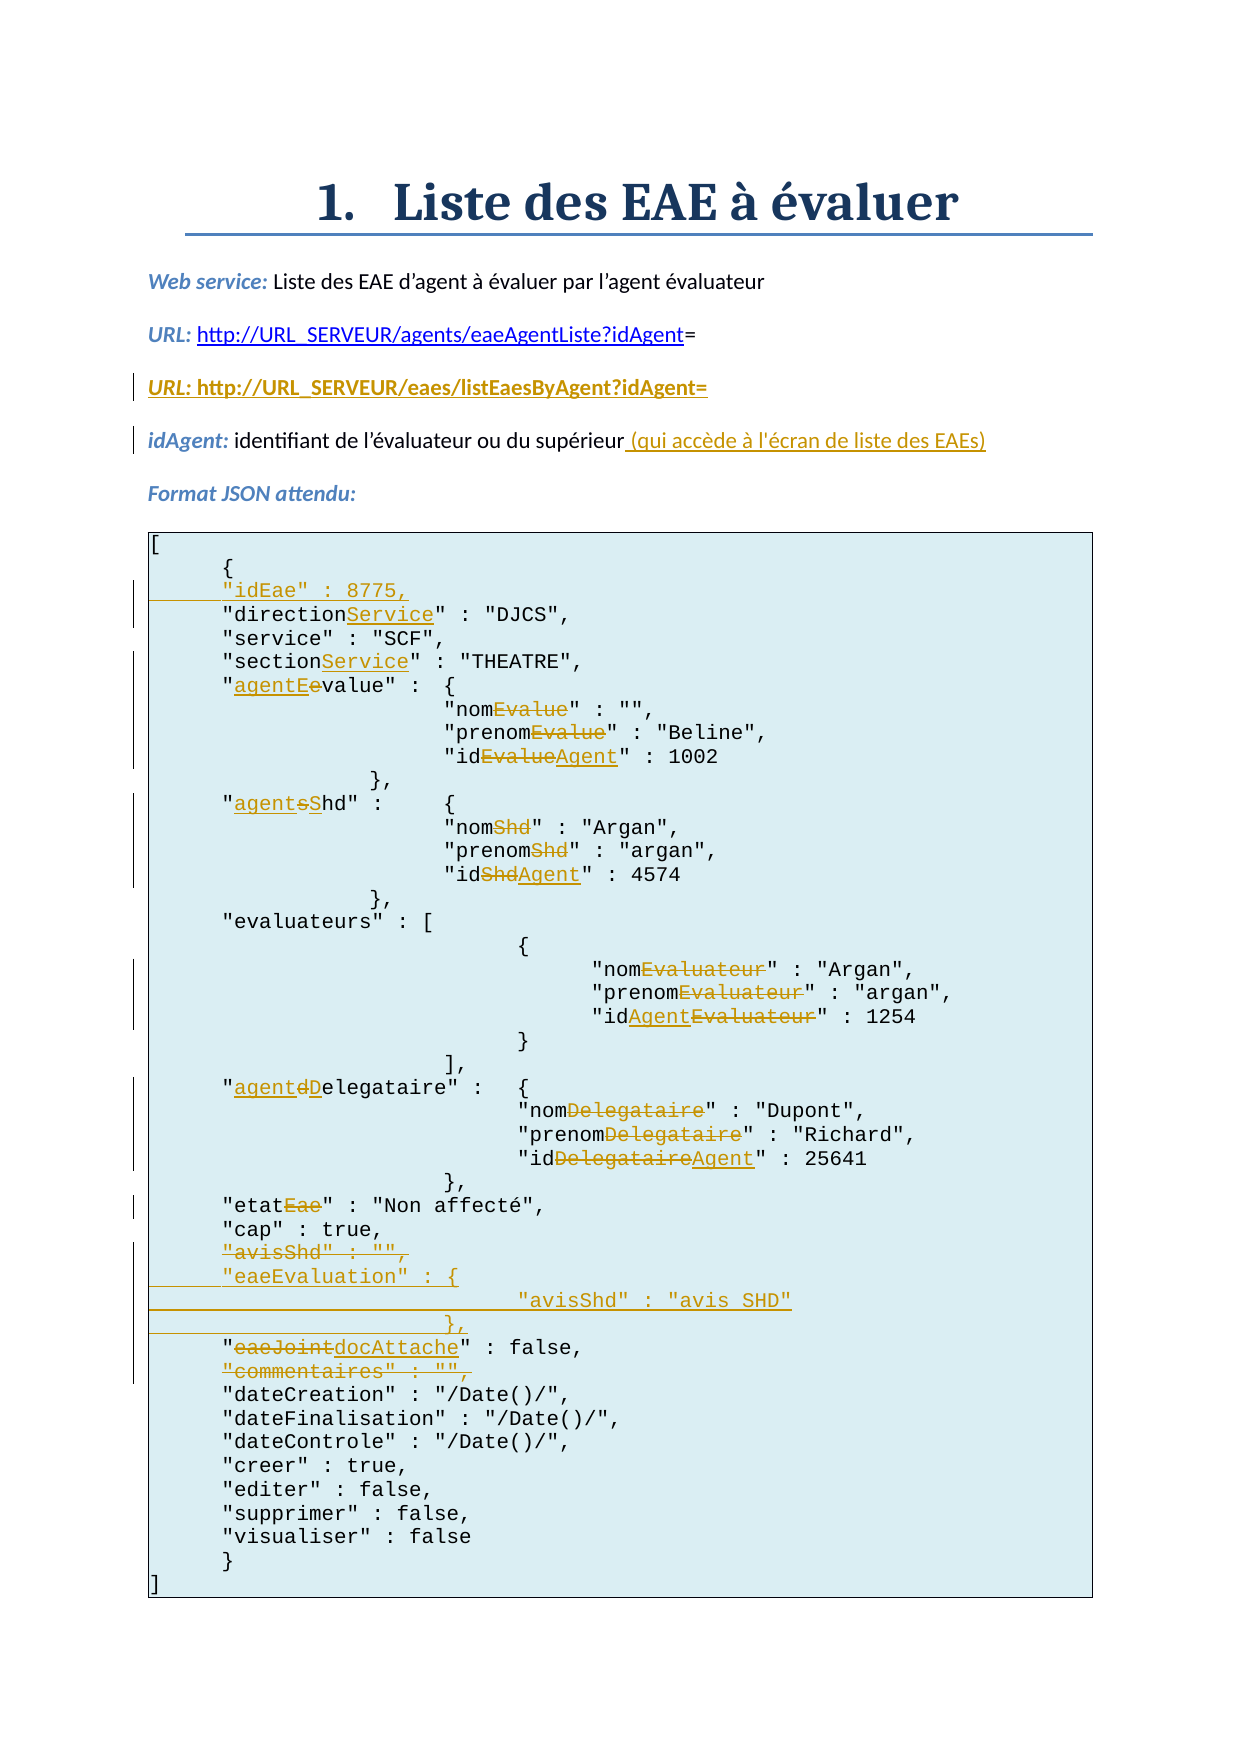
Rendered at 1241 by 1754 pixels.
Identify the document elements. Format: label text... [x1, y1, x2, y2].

text "evaluateurs" : [ [149, 910, 1092, 934]
title Liste des EAE à évaluer [185, 171, 1093, 233]
text }, [149, 1312, 1092, 1336]
text "agentDelegataire" : { [149, 1076, 1092, 1099]
text "etat" : "Non affecté", [149, 1194, 1092, 1218]
text "agentShd" : { [149, 792, 1092, 816]
text Web service: Liste des EAE d’agent à évaluer par l’agent évaluateur [148, 267, 1093, 295]
text "editer" : false, [149, 1478, 1092, 1501]
text "supprimer" : false, [149, 1501, 1092, 1525]
text }, [149, 887, 1092, 910]
text "nom" : "Argan", [149, 816, 1092, 839]
text ] [149, 1572, 1092, 1597]
text "agentEvalue" : { [149, 674, 1092, 697]
text } [149, 1549, 1092, 1572]
text idAgent: identifiant de l’évaluateur ou du supérieur (qui accède à l'écran de liste des EAEs) [148, 426, 1093, 454]
text }, [149, 1170, 1092, 1194]
text } [149, 1028, 1092, 1052]
text "creer" : true, [149, 1454, 1092, 1478]
text "prenom" : "argan", [149, 839, 1092, 863]
text "idAgent" : 1254 [149, 1005, 1092, 1028]
text "nom" : "Argan", [149, 958, 1092, 981]
text "prenom" : "argan", [149, 981, 1092, 1005]
text "dateCreation" : "/Date()/", [149, 1383, 1092, 1407]
text "prenom" : "Beline", [149, 721, 1092, 745]
text Format JSON attendu: [148, 479, 1093, 507]
text URL: http://URL_SERVEUR/eaes/listEaesByAgent?idAgent= [148, 373, 1093, 401]
text "idAgent" : 4574 [149, 863, 1092, 887]
text ], [149, 1052, 1092, 1076]
text "directionService" : "DJCS", [149, 603, 1092, 627]
text "cap" : true, [149, 1218, 1092, 1241]
text { [149, 556, 1092, 579]
text "dateFinalisation" : "/Date()/", [149, 1407, 1092, 1431]
text "docAttache" : false, [149, 1336, 1092, 1359]
text "idAgent" : 1002 [149, 745, 1092, 768]
text [ [149, 533, 1092, 556]
text "prenom" : "Richard", [149, 1123, 1092, 1147]
text "avisShd" : "avis SHD" [149, 1289, 1092, 1312]
text "visualiser" : false [149, 1525, 1092, 1549]
text "dateControle" : "/Date()/", [149, 1431, 1092, 1454]
text "service" : "SCF", [149, 627, 1092, 650]
text "sectionService" : "THEATRE", [149, 650, 1092, 674]
text { [149, 934, 1092, 958]
text "nom" : "", [149, 697, 1092, 721]
text "idAgent" : 25641 [149, 1147, 1092, 1170]
text }, [149, 768, 1092, 792]
text "nom" : "Dupont", [149, 1099, 1092, 1123]
text URL: http://URL_SERVEUR/agents/eaeAgentListe?idAgent= [148, 320, 1093, 348]
text "idEae" : 8775, [149, 579, 1092, 603]
text "eaeEvaluation" : { [149, 1265, 1092, 1289]
